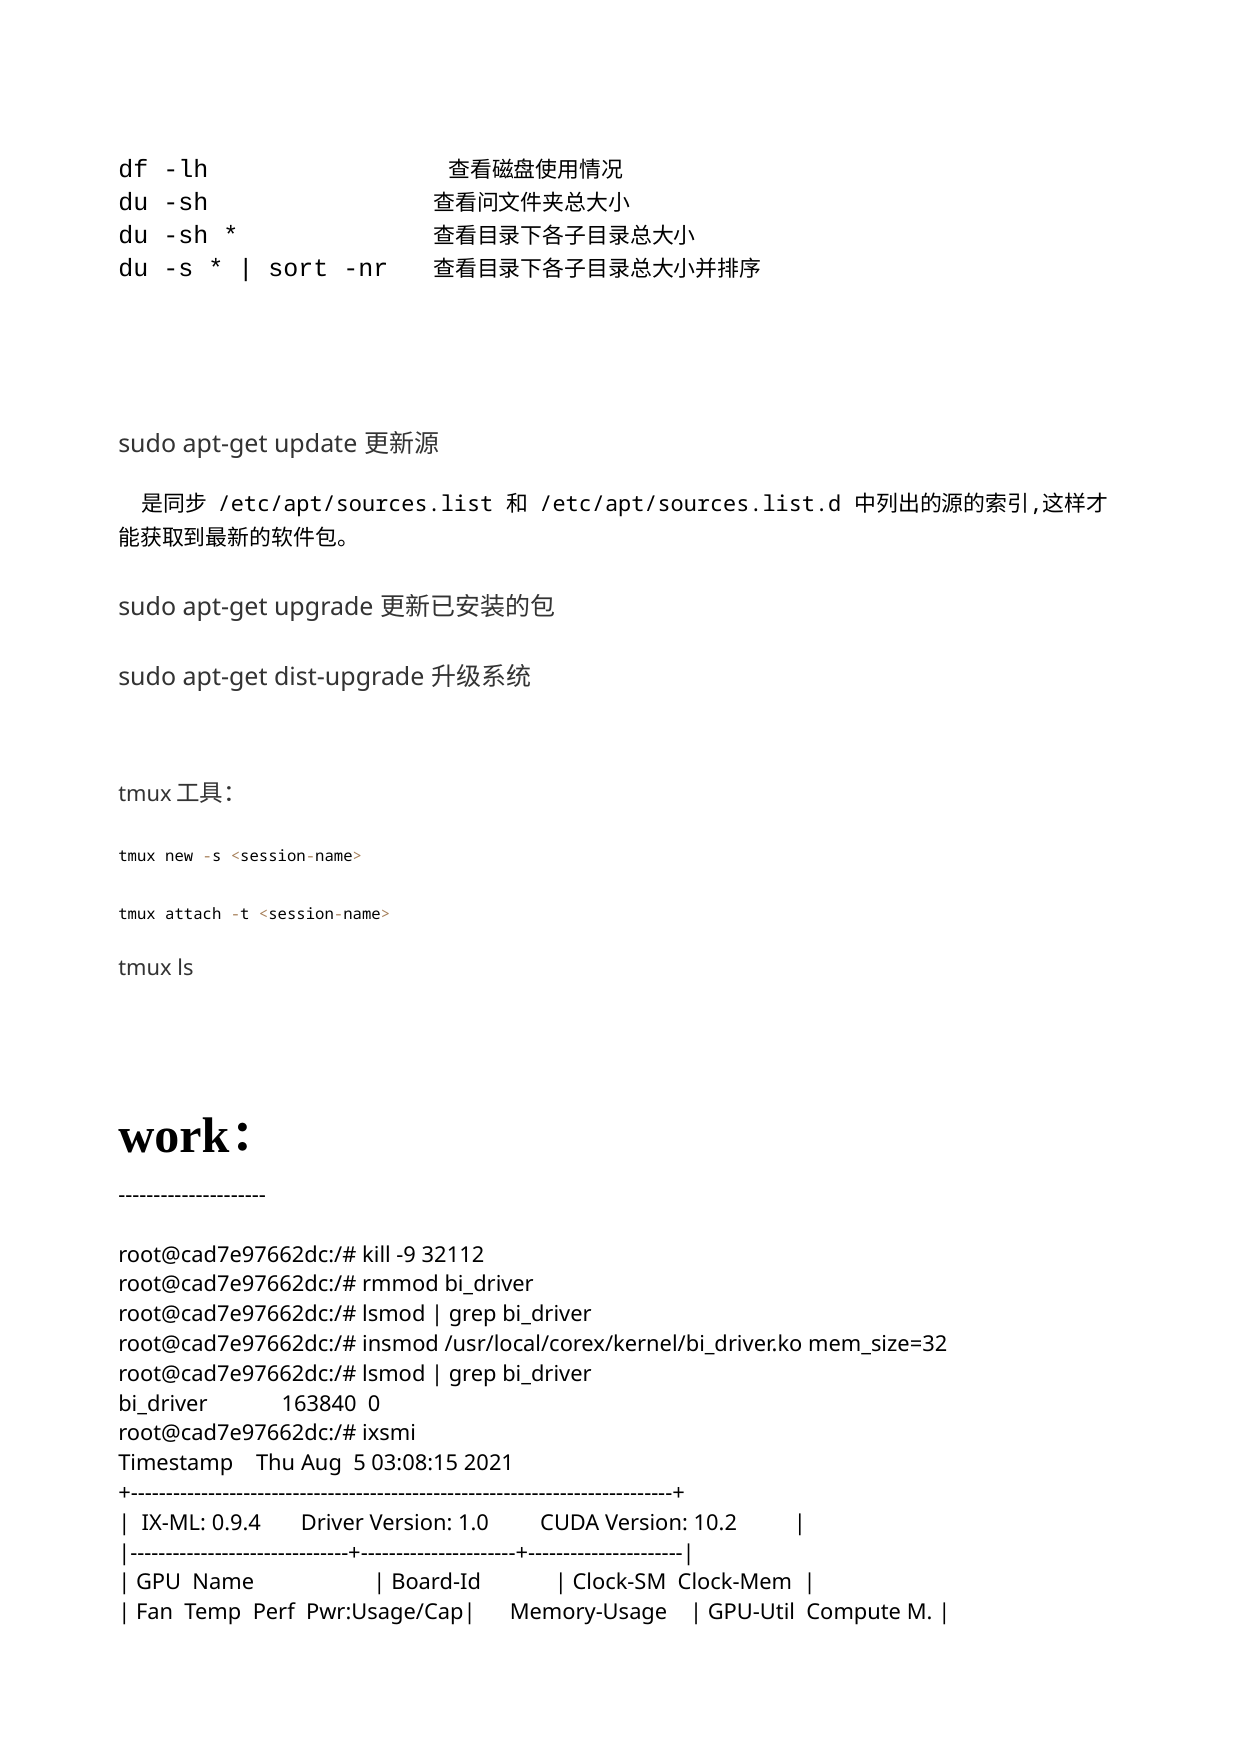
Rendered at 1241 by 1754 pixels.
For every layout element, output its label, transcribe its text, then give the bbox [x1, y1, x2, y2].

text tmux new -s <session-name> [118, 832, 1122, 866]
text sudo apt-get update 更新源 [118, 423, 1122, 459]
text df -lh 查看磁盘使用情况 [118, 152, 1122, 185]
text | IX-ML: 0.9.4 Driver Version: 1.0 CUDA Version: 10.2 | [118, 1507, 1122, 1536]
text 是同步 /etc/apt/sources.list 和 /etc/apt/sources.list.d 中列出的源的索引,这样才能获取到最新的软件包。 sudo apt-get upgrade 更新已安装的包 sudo apt-get dist-upgrade 升级系统 [118, 483, 1122, 693]
text du -sh 查看问文件夹总大小 [118, 185, 1122, 218]
text root@cad7e97662dc:/# insmod /usr/local/corex/kernel/bi_driver.ko mem_size=32 [118, 1328, 1122, 1358]
text tmux ls [118, 948, 1122, 982]
text du -sh * 查看目录下各子目录总大小 [118, 218, 1122, 251]
text | GPU Name | Board-Id | Clock-SM Clock-Mem | [118, 1566, 1122, 1596]
text root@cad7e97662dc:/# lsmod | grep bi_driver [118, 1358, 1122, 1387]
text tmux attach -t <session-name> [118, 890, 1122, 924]
text du -s * | sort -nr 查看目录下各子目录总大小并排序 [118, 251, 1122, 284]
text root@cad7e97662dc:/# ixsmi [118, 1417, 1122, 1447]
text tmux工具： [118, 774, 1122, 808]
text root@cad7e97662dc:/# rmmod bi_driver [118, 1268, 1122, 1298]
text |-------------------------------+----------------------+----------------------| [118, 1536, 1122, 1566]
text --------------------- [118, 1179, 1122, 1209]
text bi_driver 163840 0 [118, 1387, 1122, 1417]
text Timestamp Thu Aug 5 03:08:15 2021 [118, 1447, 1122, 1477]
text root@cad7e97662dc:/# kill -9 32112 [118, 1238, 1122, 1268]
subtitle work： [118, 1094, 1122, 1166]
text +-----------------------------------------------------------------------------+ [118, 1477, 1122, 1507]
text | Fan Temp Perf Pwr:Usage/Cap| Memory-Usage | GPU-Util Compute M. | [118, 1596, 1122, 1626]
text root@cad7e97662dc:/# lsmod | grep bi_driver [118, 1298, 1122, 1328]
